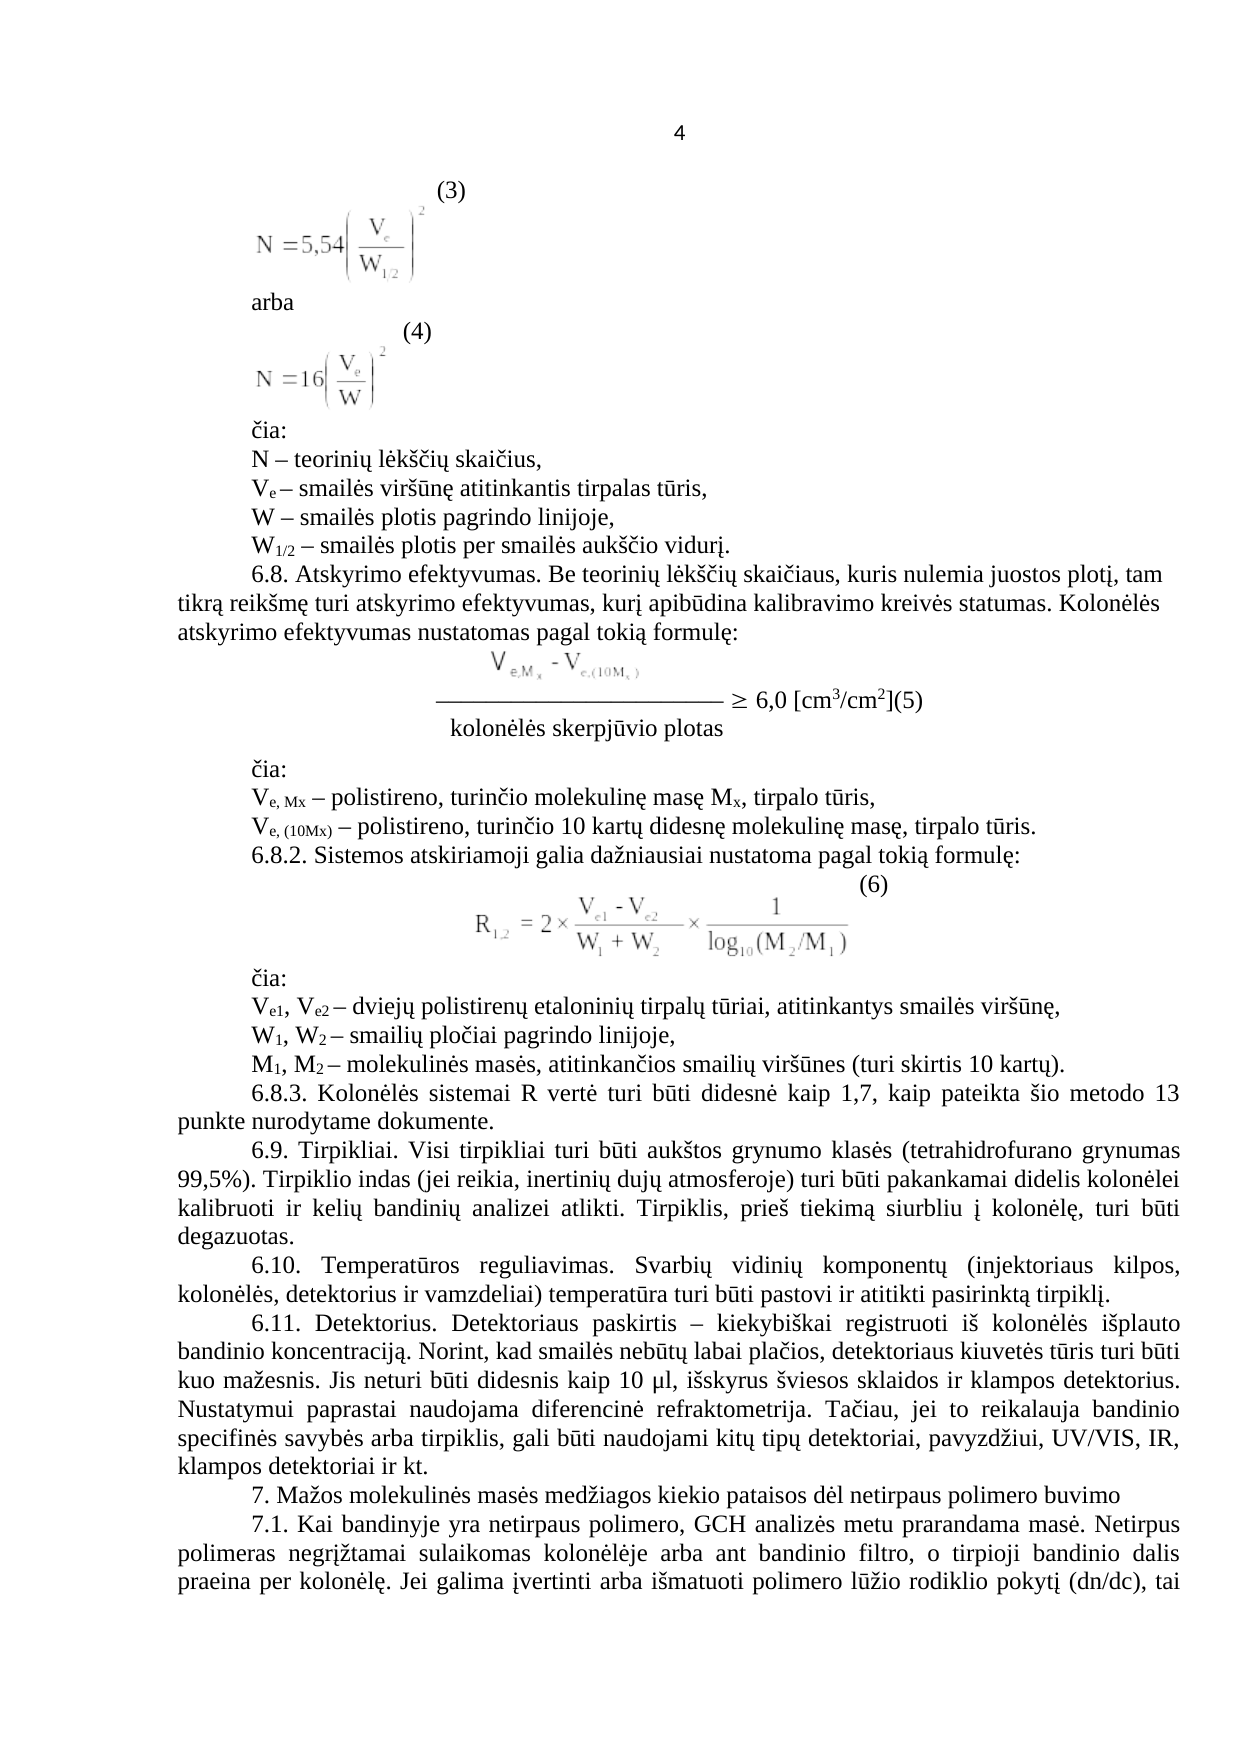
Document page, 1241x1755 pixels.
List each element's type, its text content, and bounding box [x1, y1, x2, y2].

text čia: [177, 963, 1181, 991]
text Ve, Mx – polistireno, turinčio molekulinę masę Mx, tirpalo tūris, [177, 782, 1181, 811]
text Ve1, Ve2 – dviejų polistirenų etaloninių tirpalų tūriai, atitinkantys smailės viršūnę, [177, 991, 1181, 1020]
text –––––––––––––––––––––––  6,0 [cm3/cm2](5) [177, 685, 1181, 713]
text 7. Mažos molekulinės masės medžiagos kiekio pataisos dėl netirpaus polimero buvimo [177, 1480, 1181, 1509]
text 6.10. Temperatūros reguliavimas. Svarbių vidinių komponentų (injektoriaus kilpos, kolonėlės, detektorius ir vamzdeliai) temperatūra turi būti pastovi ir atitikti pasirinktą tirpiklį. [177, 1250, 1181, 1308]
text 6.8. Atskyrimo efektyvumas. Be teorinių lėkščių skaičiaus, kuris nulemia juostos plotį, tam tikrą reikšmę turi atskyrimo efektyvumas, kurį apibūdina kalibravimo kreivės statumas. Kolonėlės atskyrimo efektyvumas nustatomas pagal tokią formulę: [177, 559, 1181, 646]
text 6.11. Detektorius. Detektoriaus paskirtis – kiekybiškai registruoti iš kolonėlės išplauto bandinio koncentraciją. Norint, kad smailės nebūtų labai plačios, detektoriaus kiuvetės tūris turi būti kuo mažesnis. Jis neturi būti didesnis kaip 10 μl, išskyrus šviesos sklaidos ir klampos detektorius. Nustatymui paprastai naudojama diferencinė refraktometrija. Tačiau, jei to reikalauja bandinio specifinės savybės arba tirpiklis, gali būti naudojami kitų tipų detektoriai, pavyzdžiui, UV/VIS, IR, klampos detektoriai ir kt. [177, 1308, 1181, 1480]
text 6.8.3. Kolonėlės sistemai R vertė turi būti didesnė kaip 1,7, kaip pateikta šio metodo 13 punkte nurodytame dokumente. [177, 1078, 1181, 1135]
text N – teorinių lėkščių skaičius, [177, 444, 1181, 473]
text W – smailės plotis pagrindo linijoje, [177, 502, 1181, 531]
text kolonėlės skerpjūvio plotas [177, 713, 1181, 754]
text Ve – smailės viršūnę atitinkantis tirpalas tūris, [177, 473, 1181, 502]
text 6.9. Tirpikliai. Visi tirpikliai turi būti aukštos grynumo klasės (tetrahidrofurano grynumas 99,5%). Tirpiklio indas (jei reikia, inertinių dujų atmosferoje) turi būti pakankamai didelis kolonėlei kalibruoti ir kelių bandinių analizei atlikti. Tirpiklis, prieš tiekimą siurbliu į kolonėlę, turi būti degazuotas. [177, 1135, 1181, 1250]
text M1, M2 – molekulinės masės, atitinkančios smailių viršūnes (turi skirtis 10 kartų). [177, 1049, 1181, 1078]
text 7.1. Kai bandinyje yra netirpaus polimero, GCH analizės metu prarandama masė. Netirpus polimeras negrįžtamai sulaikomas kolonėlėje arba ant bandinio filtro, o tirpioji bandinio dalis praeina per kolonėlę. Jei galima įvertinti arba išmatuoti polimero lūžio rodiklio pokytį (dn/dc), tai [177, 1509, 1181, 1595]
text (3) [177, 175, 1181, 287]
text W1, W2 – smailių pločiai pagrindo linijoje, [177, 1020, 1181, 1049]
text Ve, (10Mx) – polistireno, turinčio 10 kartų didesnę molekulinę masę, tirpalo tūris. [177, 811, 1181, 840]
text (4) [177, 316, 1181, 416]
text W1/2 – smailės plotis per smailės aukščio vidurį. [177, 531, 1181, 559]
text (6) [177, 869, 1181, 963]
text čia: [177, 416, 1181, 444]
text 6.8.2. Sistemos atskiriamoji galia dažniausiai nustatoma pagal tokią formulę: [177, 840, 1181, 869]
text čia: [177, 754, 1181, 782]
text arba [177, 287, 1181, 316]
